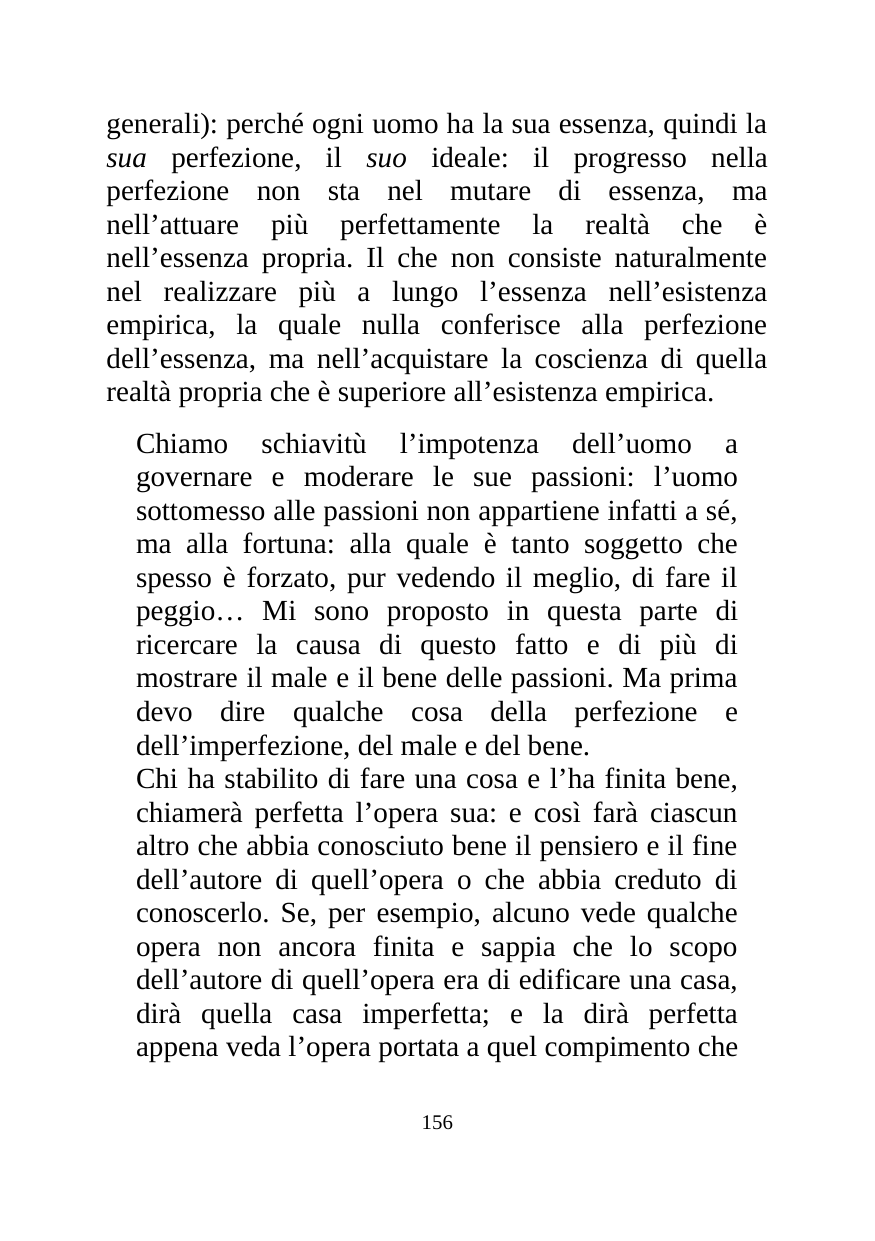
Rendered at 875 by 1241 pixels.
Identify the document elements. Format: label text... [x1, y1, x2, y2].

text Chiamo schiavitù l’impotenza dell’uomo a governare e moderare le sue passioni: l’uomo sottomesso alle passioni non appartiene infatti a sé, ma alla fortuna: alla quale è tanto soggetto che spesso è forzato, pur vedendo il meglio, di fare il peggio… Mi sono proposto in questa parte di ricercare la causa di questo fatto e di più di mostrare il male e il bene delle passioni. Ma prima devo dire qualche cosa della perfezione e dell’imperfezione, del male e del bene. [136, 426, 738, 761]
text generali): perché ogni uomo ha la sua essenza, quindi la sua perfezione, il suo ideale: il progresso nella perfezione non sta nel mutare di essenza, ma nell’attuare più perfettamente la realtà che è nell’essenza propria. Il che non consiste naturalmente nel realizzare più a lungo l’essenza nell’esistenza empirica, la quale nulla conferisce alla perfezione dell’essenza, ma nell’acquistare la coscienza di quella realtà propria che è superiore all’esistenza empirica. [106, 106, 768, 408]
text Chi ha stabilito di fare una cosa e l’ha finita bene, chiamerà perfetta l’opera sua: e così farà ciascun altro che abbia conosciuto bene il pensiero e il fine dell’autore di quell’opera o che abbia creduto di conoscerlo. Se, per esempio, alcuno vede qualche opera non ancora finita e sappia che lo scopo dell’autore di quell’opera era di edificare una casa, dirà quella casa imperfetta; e la dirà perfetta appena veda l’opera portata a quel compimento che [136, 761, 738, 1063]
